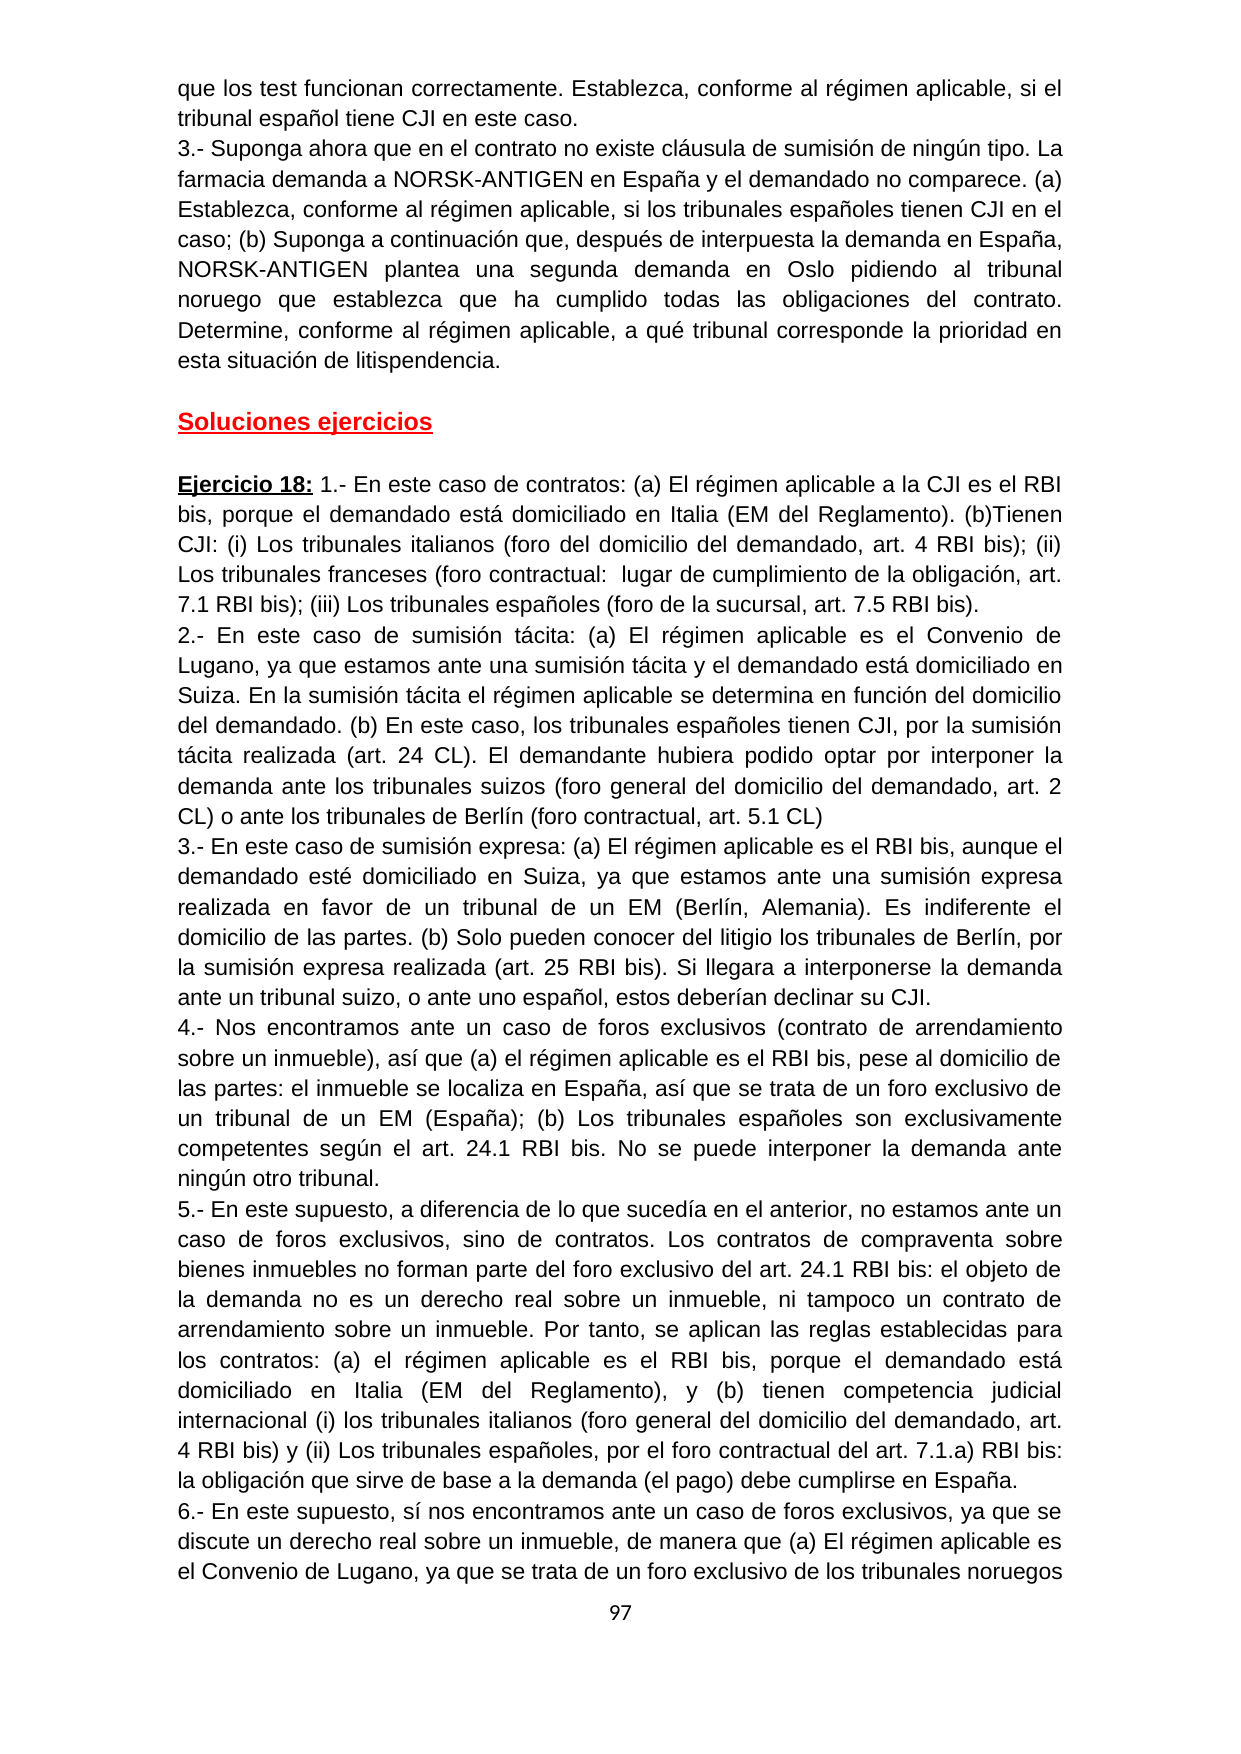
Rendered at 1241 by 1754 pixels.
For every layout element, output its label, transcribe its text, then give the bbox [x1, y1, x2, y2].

text 3.- En este caso de sumisión expresa: (a) El régimen aplicable es el RBI bis, aunque el demandado esté domiciliado en Suiza, ya que estamos ante una sumisión expresa realizada en favor de un tribunal de un EM (Berlín, Alemania). Es indiferente el domicilio de las partes. (b) Solo pueden conocer del litigio los tribunales de Berlín, por la sumisión expresa realizada (art. 25 RBI bis). Si llegara a interponerse la demanda ante un tribunal suizo, o ante uno español, estos deberían declinar su CJI. [177, 833, 1063, 1010]
text que los test funcionan correctamente. Establezca, conforme al régimen aplicable, si el tribunal español tiene CJI en este caso. [177, 75, 1063, 132]
text Ejercicio 18: 1.- En este caso de contratos: (a) El régimen aplicable a la CJI es el RBI bis, porque el demandado está domiciliado en Italia (EM del Reglamento). (b)Tienen CJI: (i) Los tribunales italianos (foro del domicilio del demandado, art. 4 RBI bis); (ii) Los tribunales franceses (foro contractual: lugar de cumplimiento de la obligación, art. 7.1 RBI bis); (iii) Los tribunales españoles (foro de la sucursal, art. 7.5 RBI bis). [177, 471, 1063, 618]
text 6.- En este supuesto, sí nos encontramos ante un caso de foros exclusivos, ya que se discute un derecho real sobre un inmueble, de manera que (a) El régimen aplicable es el Convenio de Lugano, ya que se trata de un foro exclusivo de los tribunales noruegos [177, 1498, 1063, 1584]
text 4.- Nos encontramos ante un caso de foros exclusivos (contrato de arrendamiento sobre un inmueble), así que (a) el régimen aplicable es el RBI bis, pese al domicilio de las partes: el inmueble se localiza en España, así que se trata de un foro exclusivo de un tribunal de un EM (España); (b) Los tribunales españoles son exclusivamente competentes según el art. 24.1 RBI bis. No se puede interponer la demanda ante ningún otro tribunal. [177, 1014, 1063, 1192]
text 3.- Suponga ahora que en el contrato no existe cláusula de sumisión de ningún tipo. La farmacia demanda a NORSK-ANTIGEN en España y el demandado no comparece. (a) Establezca, conforme al régimen aplicable, si los tribunales españoles tienen CJI en el caso; (b) Suponga a continuación que, después de interpuesta la demanda en España, NORSK-ANTIGEN plantea una segunda demanda en Oslo pidiendo al tribunal noruego que establezca que ha cumplido todas las obligaciones del contrato. Determine, conforme al régimen aplicable, a qué tribunal corresponde la prioridad en esta situación de litispendencia. [177, 135, 1063, 373]
text 2.- En este caso de sumisión tácita: (a) El régimen aplicable es el Convenio de Lugano, ya que estamos ante una sumisión tácita y el demandado está domiciliado en Suiza. En la sumisión tácita el régimen aplicable se determina en función del domicilio del demandado. (b) En este caso, los tribunales españoles tienen CJI, por la sumisión tácita realizada (art. 24 CL). El demandante hubiera podido optar por interponer la demanda ante los tribunales suizos (foro general del domicilio del demandado, art. 2 CL) o ante los tribunales de Berlín (foro contractual, art. 5.1 CL) [177, 622, 1063, 829]
text 5.- En este supuesto, a diferencia de lo que sucedía en el anterior, no estamos ante un caso de foros exclusivos, sino de contratos. Los contratos de compraventa sobre bienes inmuebles no forman parte del foro exclusivo del art. 24.1 RBI bis: el objeto de la demanda no es un derecho real sobre un inmueble, ni tampoco un contrato de arrendamiento sobre un inmueble. Por tanto, se aplican las reglas establecidas para los contratos: (a) el régimen aplicable es el RBI bis, porque el demandado está domiciliado en Italia (EM del Reglamento), y (b) tienen competencia judicial internacional (i) los tribunales italianos (foro general del domicilio del demandado, art. 4 RBI bis) y (ii) Los tribunales españoles, por el foro contractual del art. 7.1.a) RBI bis: la obligación que sirve de base a la demanda (el pago) debe cumplirse en España. [177, 1196, 1063, 1494]
text Soluciones ejercicios [177, 407, 1063, 436]
